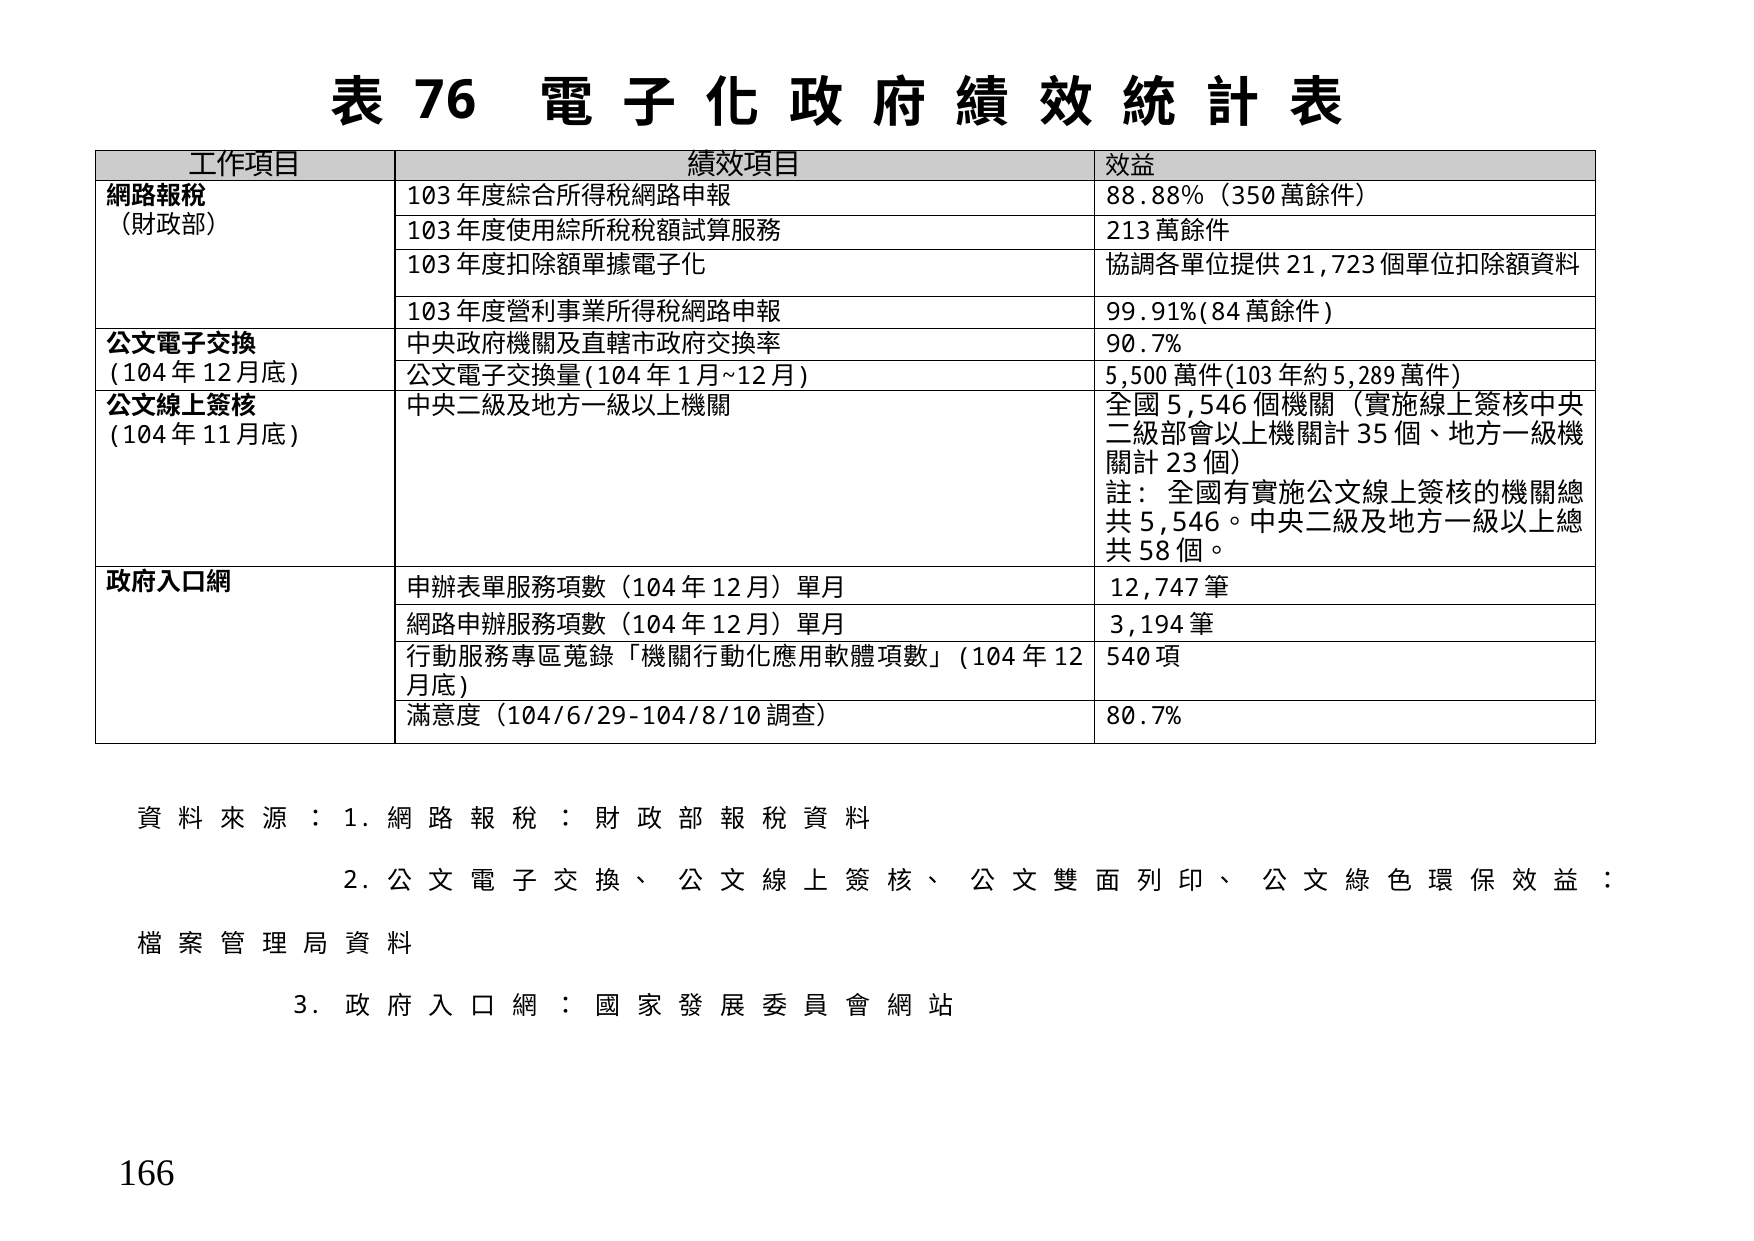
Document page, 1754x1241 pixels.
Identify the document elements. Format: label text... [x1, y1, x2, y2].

table_cell 5,500萬件(103年約5,289萬件) [1095, 361, 1595, 390]
table_header 績效項目 [396, 151, 1094, 180]
text 2.公文電子交換、公文線上簽核、公文雙面列印、公文綠色環保效益：檔案管理局資料 [128, 837, 1628, 962]
table_cell 中央政府機關及直轄市政府交換率 [396, 329, 1094, 360]
table_cell 90.7% [1095, 329, 1595, 360]
table_cell 103年度使用綜所稅稅額試算服務 [396, 216, 1094, 249]
subtitle 表76 電子化政府績效統計表 [128, 25, 1628, 150]
table_header 效益 [1095, 151, 1595, 180]
table_cell 行動服務專區蒐錄「機關行動化應用軟體項數」(104年12月底) [396, 642, 1094, 700]
table_cell 網路報稅 （財政部） [96, 181, 394, 328]
table_cell 公文線上簽核 (104年11月底) [96, 391, 394, 566]
table_cell 公文電子交換量(104年1月~12月) [396, 361, 1094, 390]
text 3.政府入口網：國家發展委員會網站 [128, 962, 1628, 1025]
table_cell 103年度扣除額單據電子化 [396, 250, 1094, 296]
table_cell 滿意度（104/6/29-104/8/10調查） [396, 701, 1094, 743]
table_cell 政府入口網 [96, 567, 394, 743]
table_cell 540項 [1095, 642, 1595, 700]
table_cell 公文電子交換 (104年12月底) [96, 329, 394, 390]
table_cell 網路申辦服務項數（104年12月）單月 [396, 605, 1094, 641]
table_cell 3,194筆 [1095, 605, 1595, 641]
table_cell 全國5,546個機關（實施線上簽核中央二級部會以上機關計35個、地方一級機關計23個） 註: 全國有實施公文線上簽核的機關總共5,546。中央二級及地方一級以上總共58個。 [1095, 391, 1595, 566]
table_cell 12,747筆 [1095, 567, 1595, 603]
table_cell 協調各單位提供21,723個單位扣除額資料 [1095, 250, 1595, 296]
table_cell 80.7% [1095, 701, 1595, 743]
table_cell 88.88％（350萬餘件） [1095, 181, 1595, 215]
table_cell 213萬餘件 [1095, 216, 1595, 249]
table_cell 申辦表單服務項數（104年12月）單月 [396, 567, 1094, 603]
table_cell 中央二級及地方一級以上機關 [396, 391, 1094, 566]
text 資料來源：1.網路報稅：財政部報稅資料 [128, 775, 1628, 837]
table_cell 99.91%(84萬餘件) [1095, 297, 1595, 328]
table_header 工作項目 [96, 151, 394, 180]
table_cell 103年度綜合所得稅網路申報 [396, 181, 1094, 215]
table_cell 103年度營利事業所得稅網路申報 [396, 297, 1094, 328]
